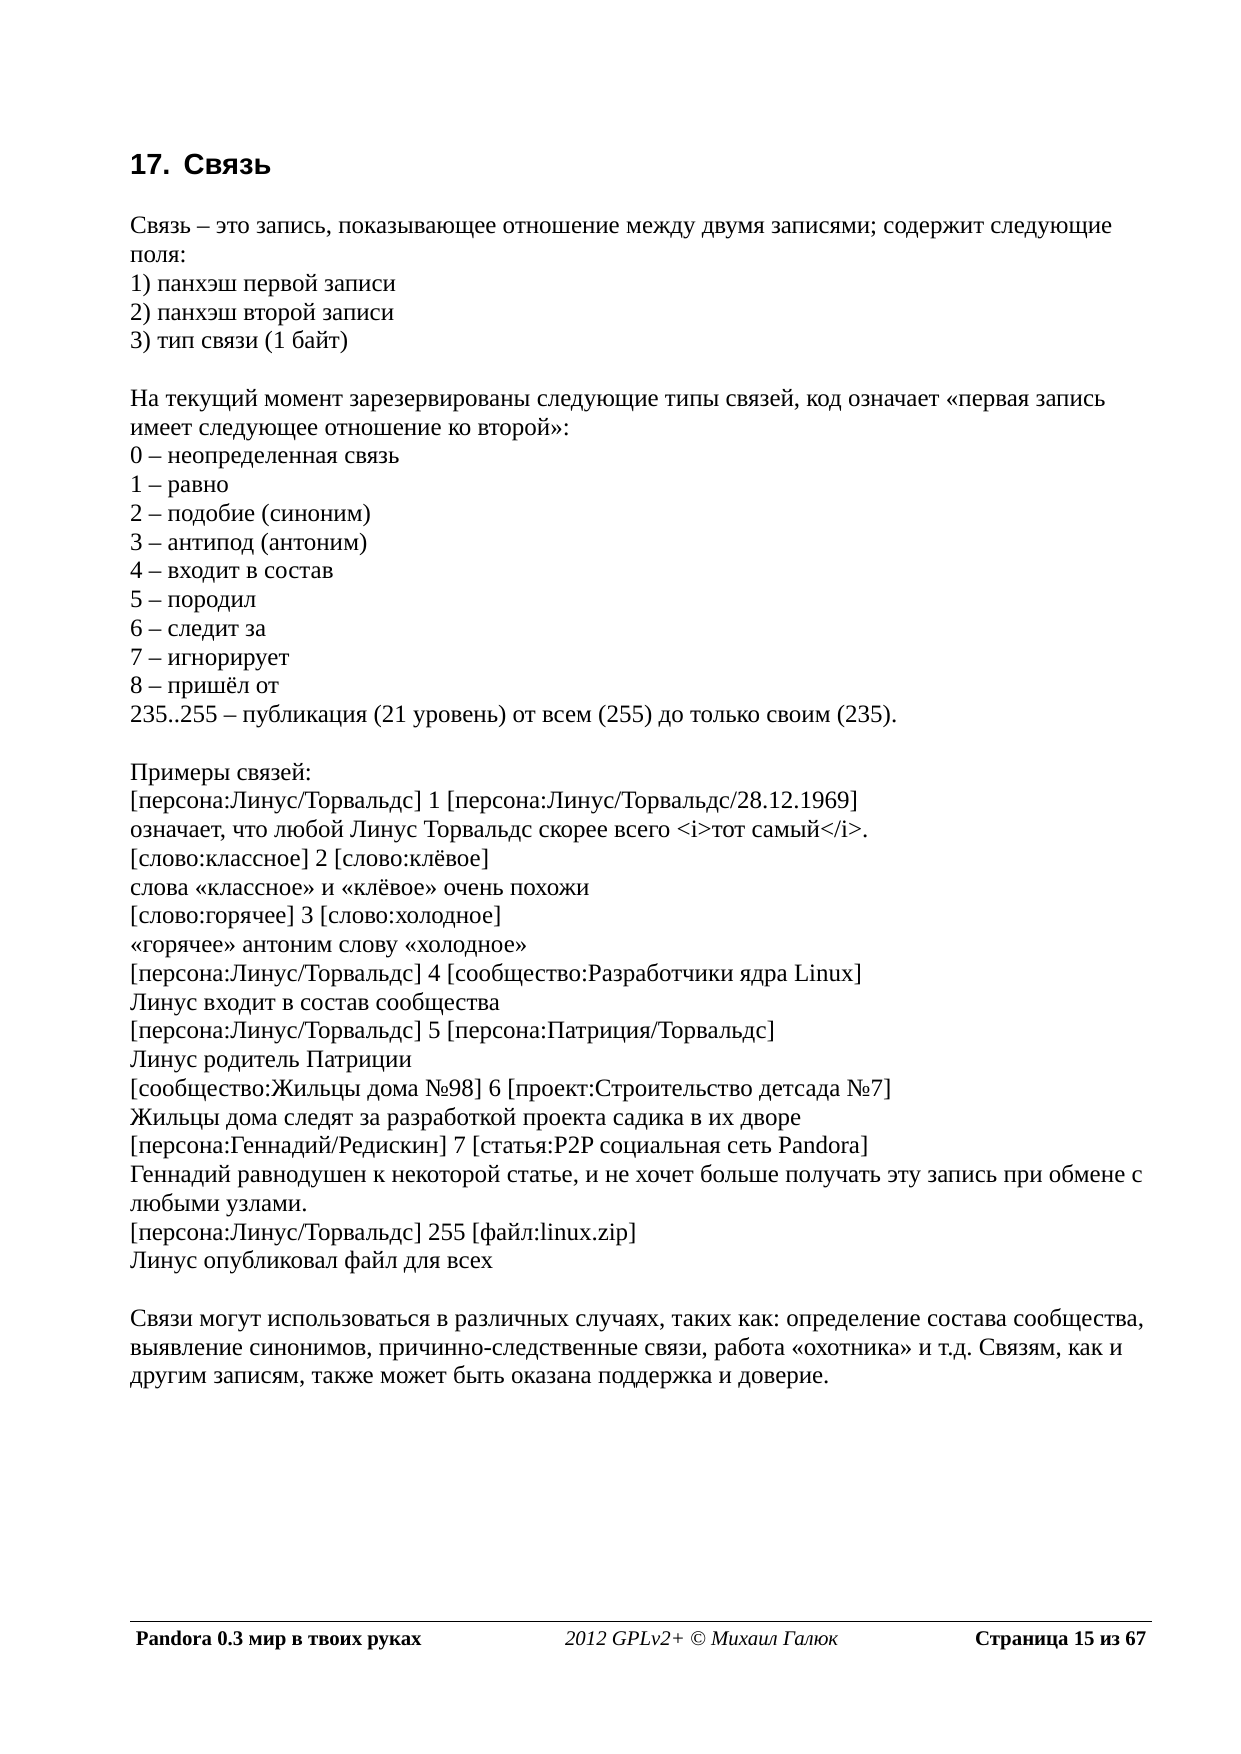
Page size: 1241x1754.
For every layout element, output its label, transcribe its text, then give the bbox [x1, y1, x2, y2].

text [персона:Линус/Торвальдс] 5 [персона:Патриция/Торвальдс] [130, 1015, 1152, 1044]
text Линус входит в состав сообщества [130, 987, 1152, 1015]
text [сообщество:Жильцы дома №98] 6 [проект:Строительство детсада №7] [130, 1073, 1152, 1102]
text Связь – это запись, показывающее отношение между двумя записями; содержит следующие поля: [130, 210, 1152, 268]
text 3) тип связи (1 байт) [130, 325, 1152, 354]
text 8 – пришёл от [130, 670, 1152, 699]
text Связи могут использоваться в различных случаях, таких как: определение состава сообщества, выявление синонимов, причинно-следственные связи, работа «охотника» и т.д. Связям, как и другим записям, также может быть оказана поддержка и доверие. [130, 1303, 1152, 1389]
text 2) панхэш второй записи [130, 297, 1152, 325]
text 1) панхэш первой записи [130, 268, 1152, 297]
text «горячее» антоним слову «холодное» [130, 929, 1152, 958]
text На текущий момент зарезервированы следующие типы связей, код означает «первая запись имеет следующее отношение ко второй»: [130, 383, 1152, 440]
text Примеры связей: [130, 757, 1152, 785]
text Линус опубликовал файл для всех [130, 1245, 1152, 1274]
text слова «классное» и «клёвое» очень похожи [130, 872, 1152, 900]
text 6 – следит за [130, 613, 1152, 642]
text 7 – игнорирует [130, 642, 1152, 670]
text Геннадий равнодушен к некоторой статье, и не хочет больше получать эту запись при обмене с любыми узлами. [130, 1159, 1152, 1217]
text Линус родитель Патриции [130, 1044, 1152, 1073]
text Жильцы дома следят за разработкой проекта садика в их дворе [130, 1102, 1152, 1130]
text 235..255 – публикация (21 уровень) от всем (255) до только своим (235). [130, 699, 1152, 728]
text [персона:Геннадий/Редискин] 7 [статья:P2P социальная сеть Pandora] [130, 1130, 1152, 1159]
text 0 – неопределенная связь [130, 440, 1152, 469]
text [персона:Линус/Торвальдс] 255 [файл:linux.zip] [130, 1217, 1152, 1245]
text 5 – породил [130, 584, 1152, 613]
text 3 – антипод (антоним) [130, 527, 1152, 555]
text 1 – равно [130, 469, 1152, 498]
subtitle Связь [130, 147, 1152, 180]
text 2 – подобие (синоним) [130, 498, 1152, 527]
text [персона:Линус/Торвальдс] 4 [сообщество:Разработчики ядра Linux] [130, 958, 1152, 987]
text [слово:горячее] 3 [слово:холодное] [130, 900, 1152, 929]
text означает, что любой Линус Торвальдс скорее всего <i>тот самый</i>. [130, 814, 1152, 843]
text [персона:Линус/Торвальдс] 1 [персона:Линус/Торвальдс/28.12.1969] [130, 785, 1152, 814]
text 4 – входит в состав [130, 555, 1152, 584]
text [слово:классное] 2 [слово:клёвое] [130, 843, 1152, 872]
